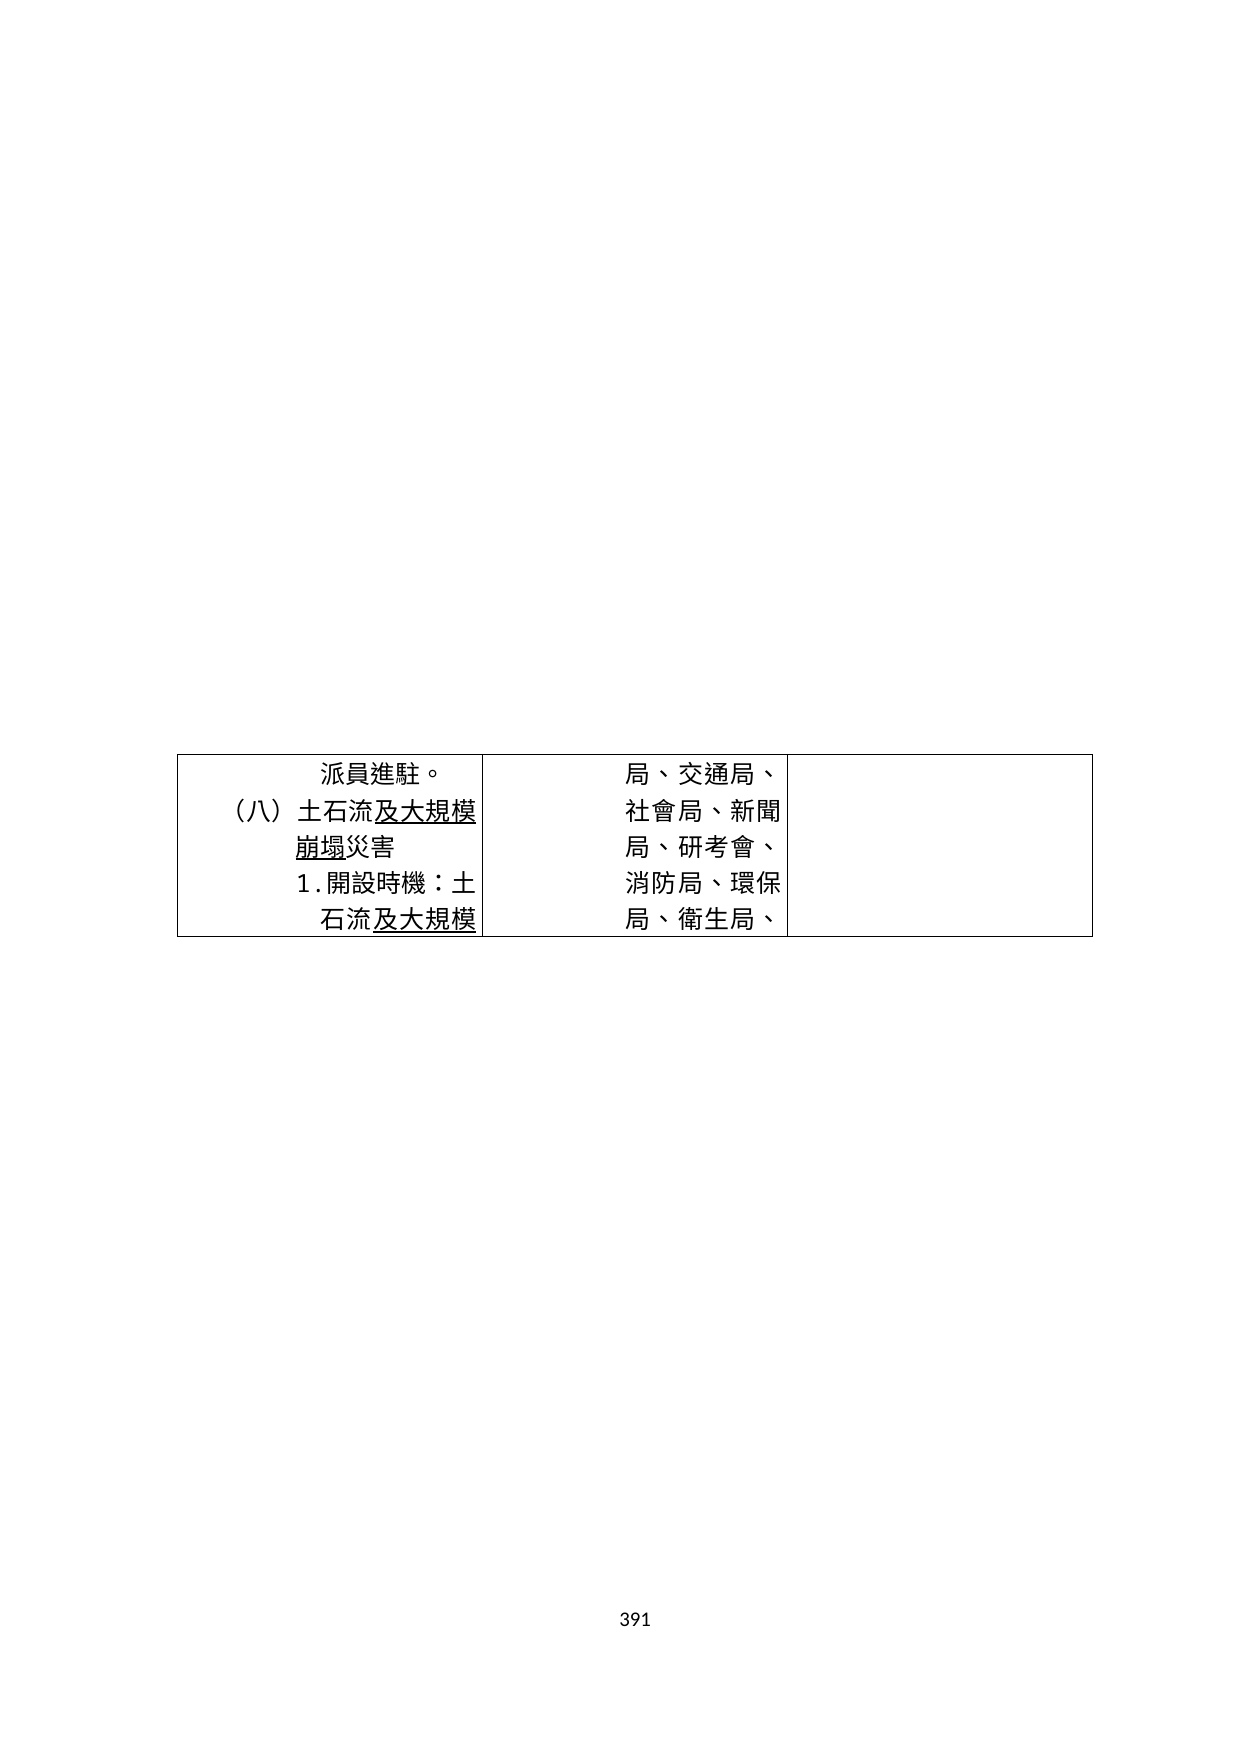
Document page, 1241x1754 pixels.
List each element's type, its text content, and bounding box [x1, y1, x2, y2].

table_cell [788, 755, 1092, 936]
table_cell 派員進駐。 （八）土石流及大規模崩塌災害 1.開設時機：土石流及大規模 [178, 755, 482, 936]
table_cell 局、交通局、社會局、新聞局、研考會、消防局、環保局、衛生局、 [483, 755, 787, 936]
